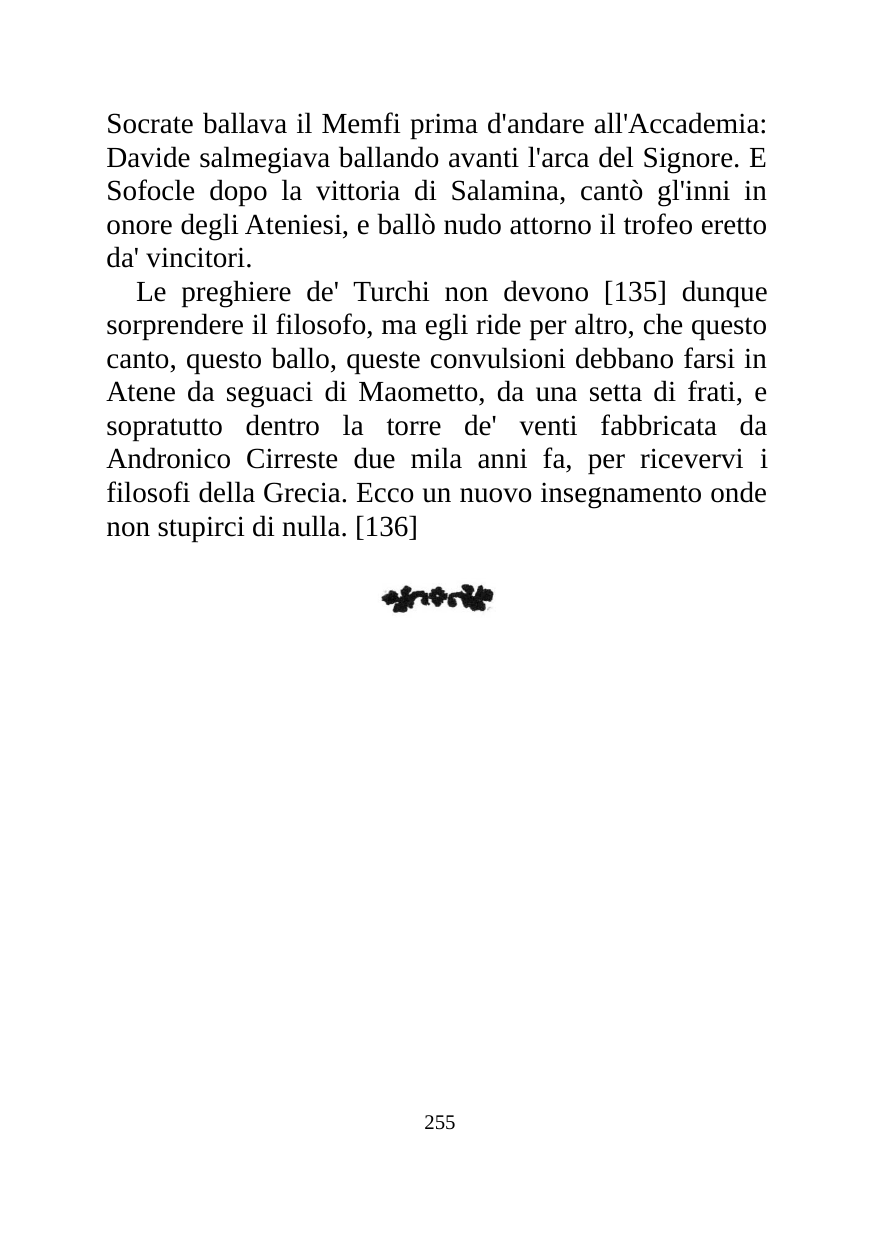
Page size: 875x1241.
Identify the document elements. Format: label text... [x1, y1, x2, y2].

text Le preghiere de' Turchi non devono [135] dunque sorprendere il filosofo, ma egli ride per altro, che questo canto, questo ballo, queste convulsioni debbano farsi in Atene da seguaci di Maometto, da una setta di frati, e sopratutto dentro la torre de' venti fabbricata da Andronico Cirreste due mila anni fa, per ricevervi i filosofi della Grecia. Ecco un nuovo insegnamento onde non stupirci di nulla. [136] [106, 274, 768, 542]
text Socrate ballava il Memfi prima d'andare all'Accademia: Davide salmegiava ballando avanti l'arca del Signore. E Sofocle dopo la vittoria di Salamina, cantò gl'inni in onore degli Ateniesi, e ballò nudo attorno il trofeo eretto da' vincitori. [106, 106, 768, 274]
picture [377, 578, 497, 619]
